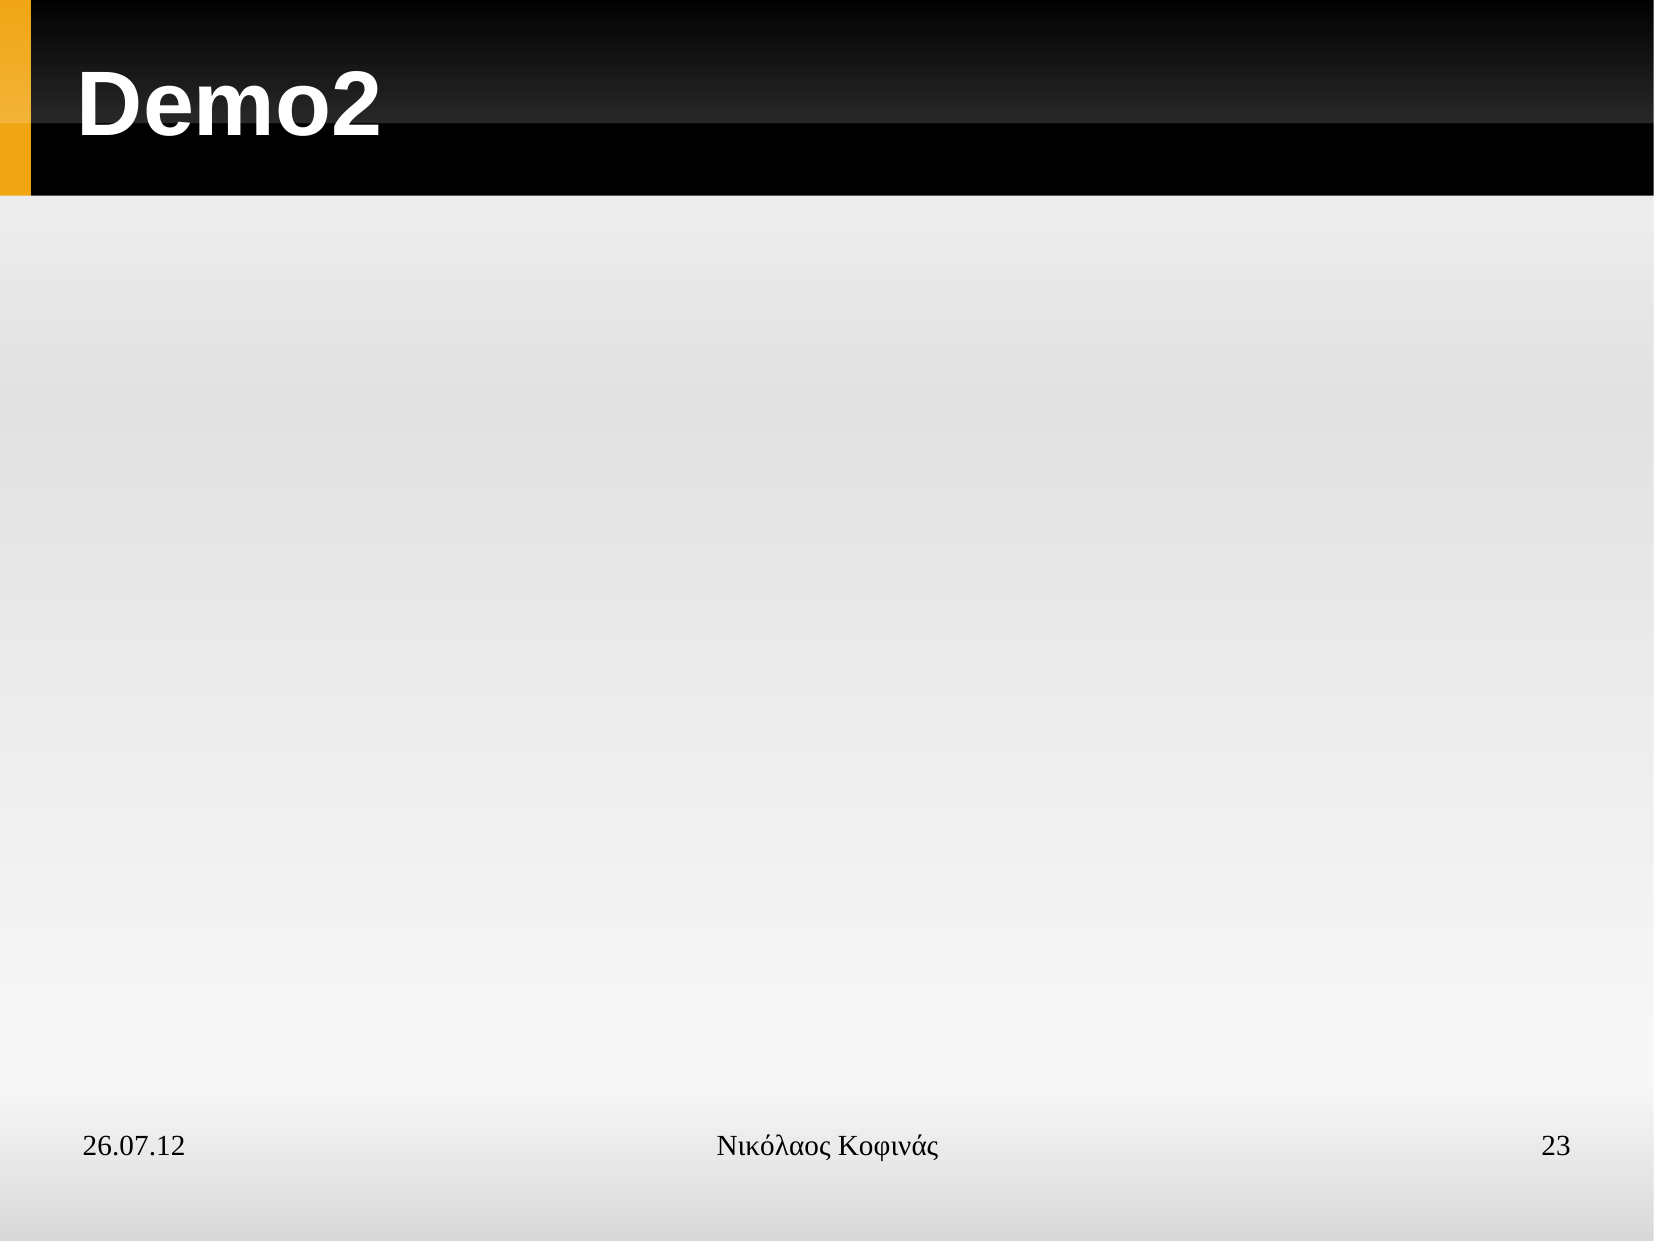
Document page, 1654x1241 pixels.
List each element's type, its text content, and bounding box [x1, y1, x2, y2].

title Demo2 [76, 0, 1565, 208]
picture [0, 0, 1654, 1241]
